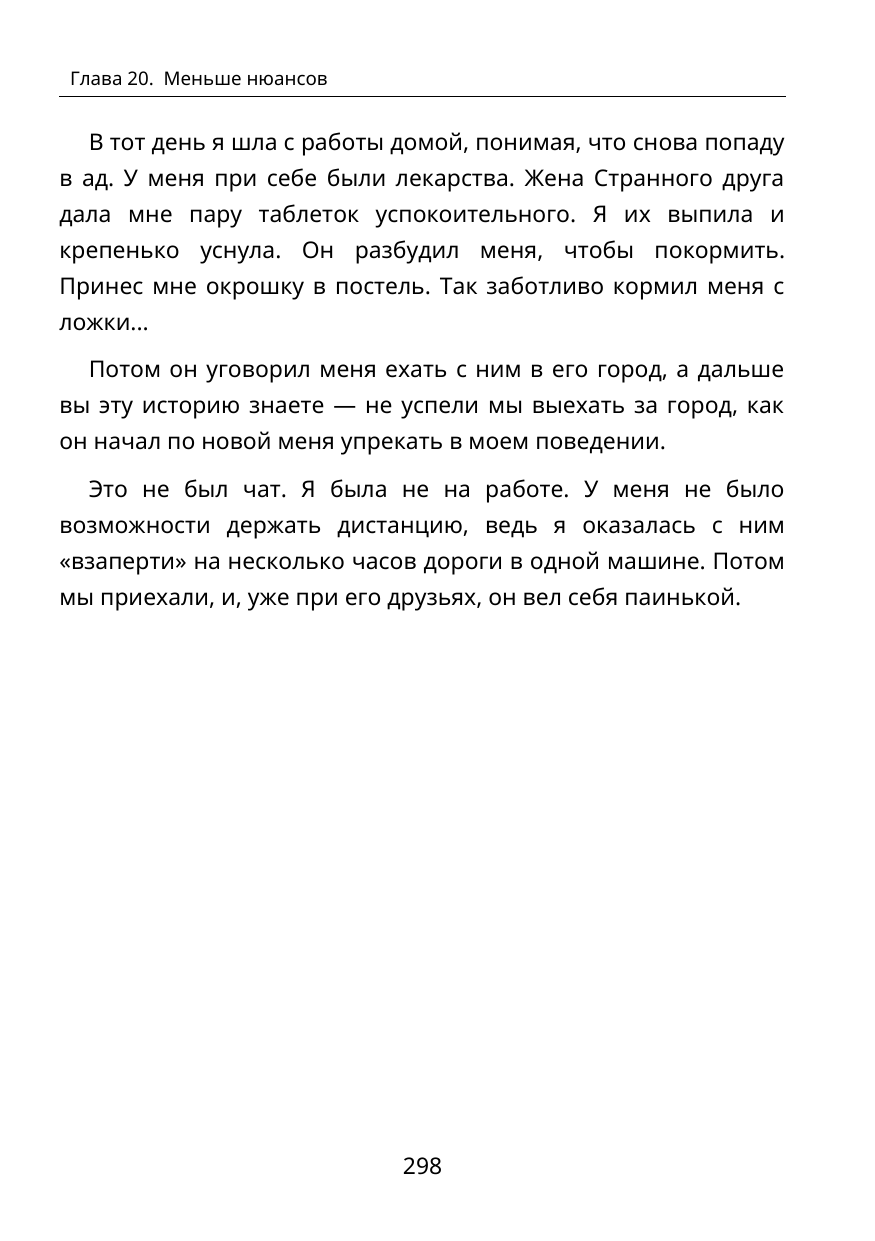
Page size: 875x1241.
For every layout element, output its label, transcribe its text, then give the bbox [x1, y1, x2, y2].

text Потом он уговорил меня ехать с ним в его город, а дальше вы эту историю знаете — не успели мы выехать за город, как он начал по новой меня упрекать в моем поведении. [59, 353, 786, 457]
text В тот день я шла с работы домой, понимая, что снова попаду в ад. У меня при себе были лекарства. Жена Странного друга дала мне пару таблеток успокоительного. Я их выпила и крепенько уснула. Он разбудил меня, чтобы покормить. Принес мне окрошку в постель. Так заботливо кормил меня с ложки... [59, 126, 786, 337]
text Это не был чат. Я была не на работе. У меня не было возможности держать дистанцию, ведь я оказалась с ним «взаперти» на несколько часов дороги в одной машине. Потом мы приехали, и, уже при его друзьях, он вел себя паинькой. [59, 473, 786, 612]
